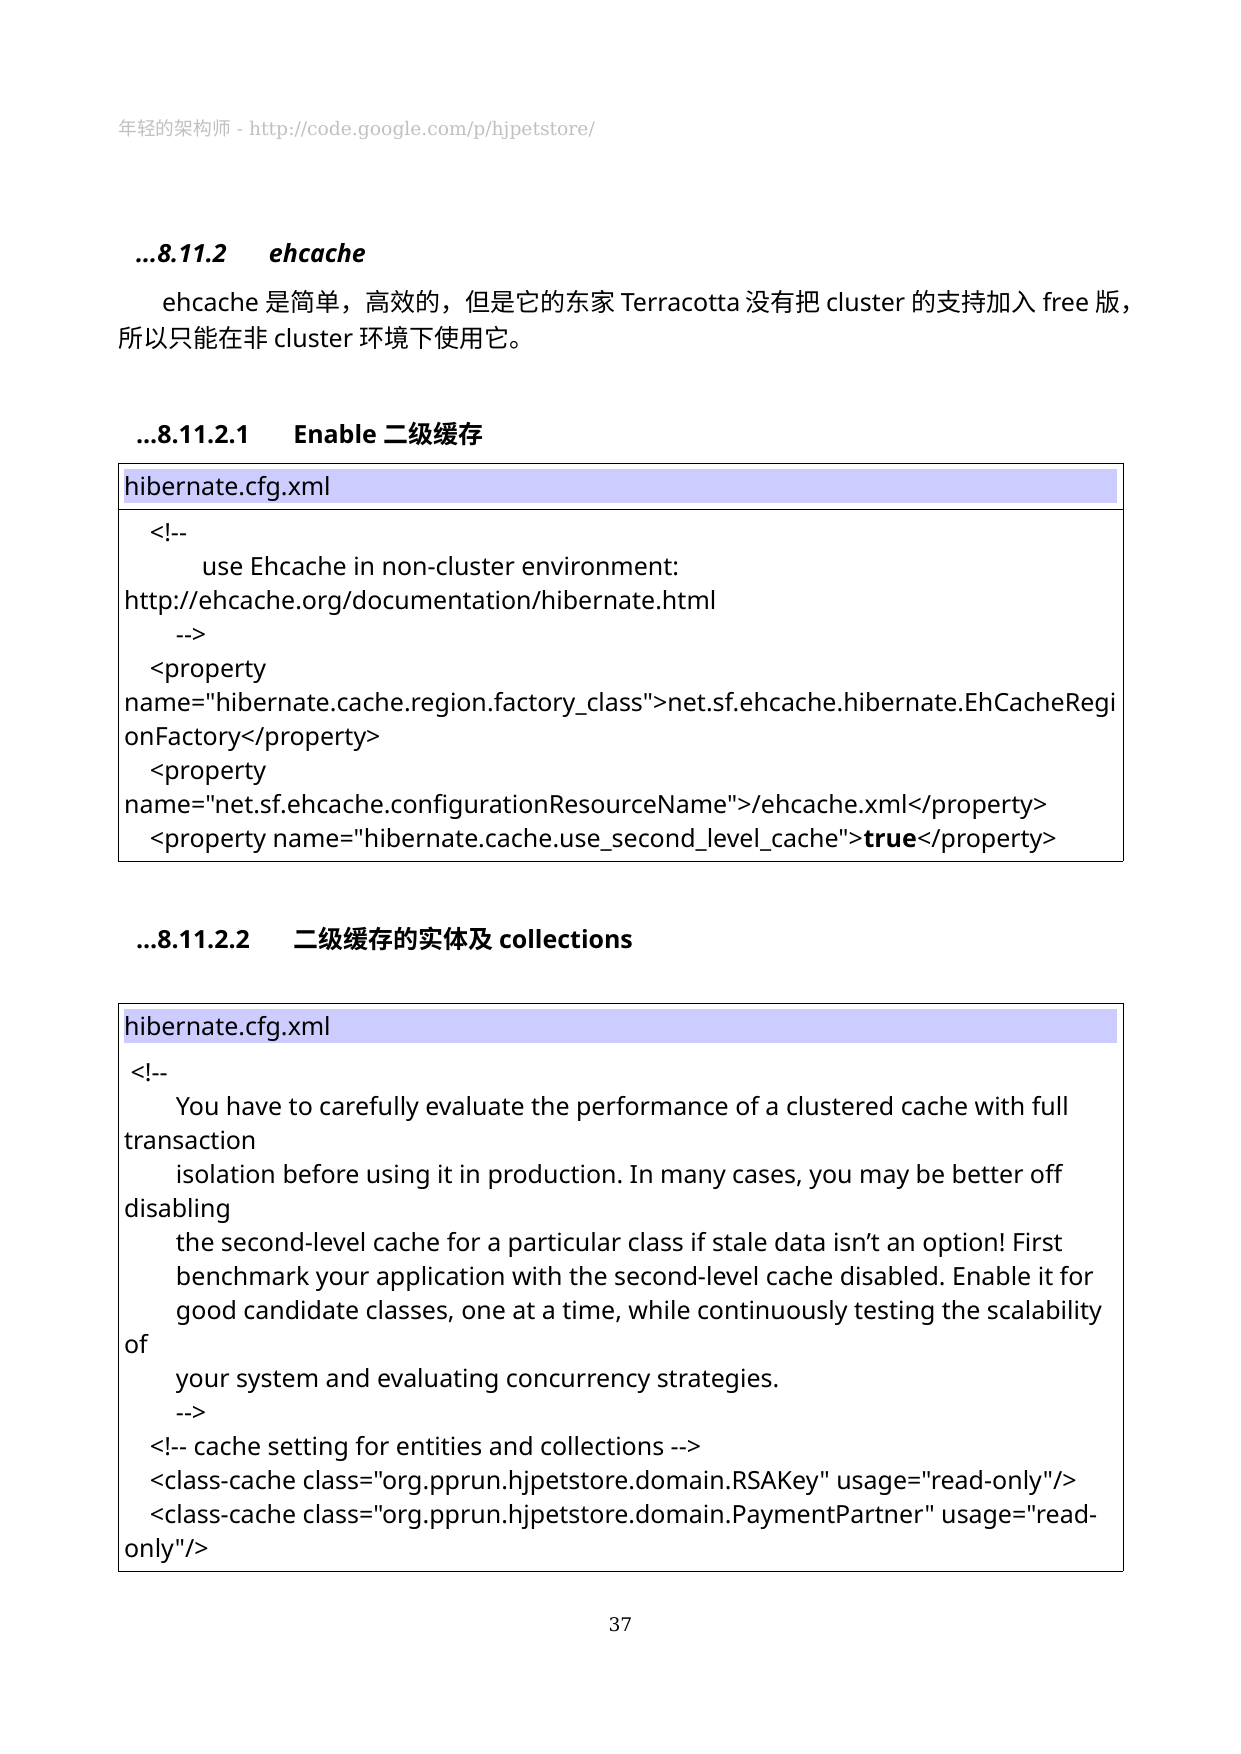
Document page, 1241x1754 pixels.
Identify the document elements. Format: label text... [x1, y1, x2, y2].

subtitle ehcache [136, 236, 1122, 270]
subtitle Enable 二级缓存 [136, 414, 1122, 451]
table_cell <!-- use Ehcache in non-cluster environment: http://ehcache.org/documentation/hibernate.html --> <property name="hibernate.cache.region.factory_class">net.sf.ehcache.hibernate.EhCacheRegionFactory</property> <property name="net.sf.ehcache.configurationResourceName">/ehcache.xml</property> <property name="hibernate.cache.use_second_level_cache">true</property> [119, 510, 1123, 861]
table_header hibernate.cfg.xml [119, 1004, 1123, 1048]
text ehcache 是简单，高效的，但是它的东家Terracotta没有把 cluster 的支持加入 free 版，所以只能在非 cluster 环境下使用它。 [118, 283, 1122, 355]
subtitle 二级缓存的实体及 collections [136, 920, 1122, 956]
table_cell <!-- You have to carefully evaluate the performance of a clustered cache with full transaction isolation before using it in production. In many cases, you may be better off disabling the second-level cache for a particular class if stale data isn’t an option! First benchmark your application with the second-level cache disabled. Enable it for good candidate classes, one at a time, while continuously testing the scalability of your system and evaluating concurrency strategies. --> <!-- cache setting for entities and collections --> <class-cache class="org.pprun.hjpetstore.domain.RSAKey" usage="read-only"/> <class-cache class="org.pprun.hjpetstore.domain.PaymentPartner" usage="read-only"/> [119, 1049, 1123, 1571]
table_header hibernate.cfg.xml [119, 464, 1123, 509]
